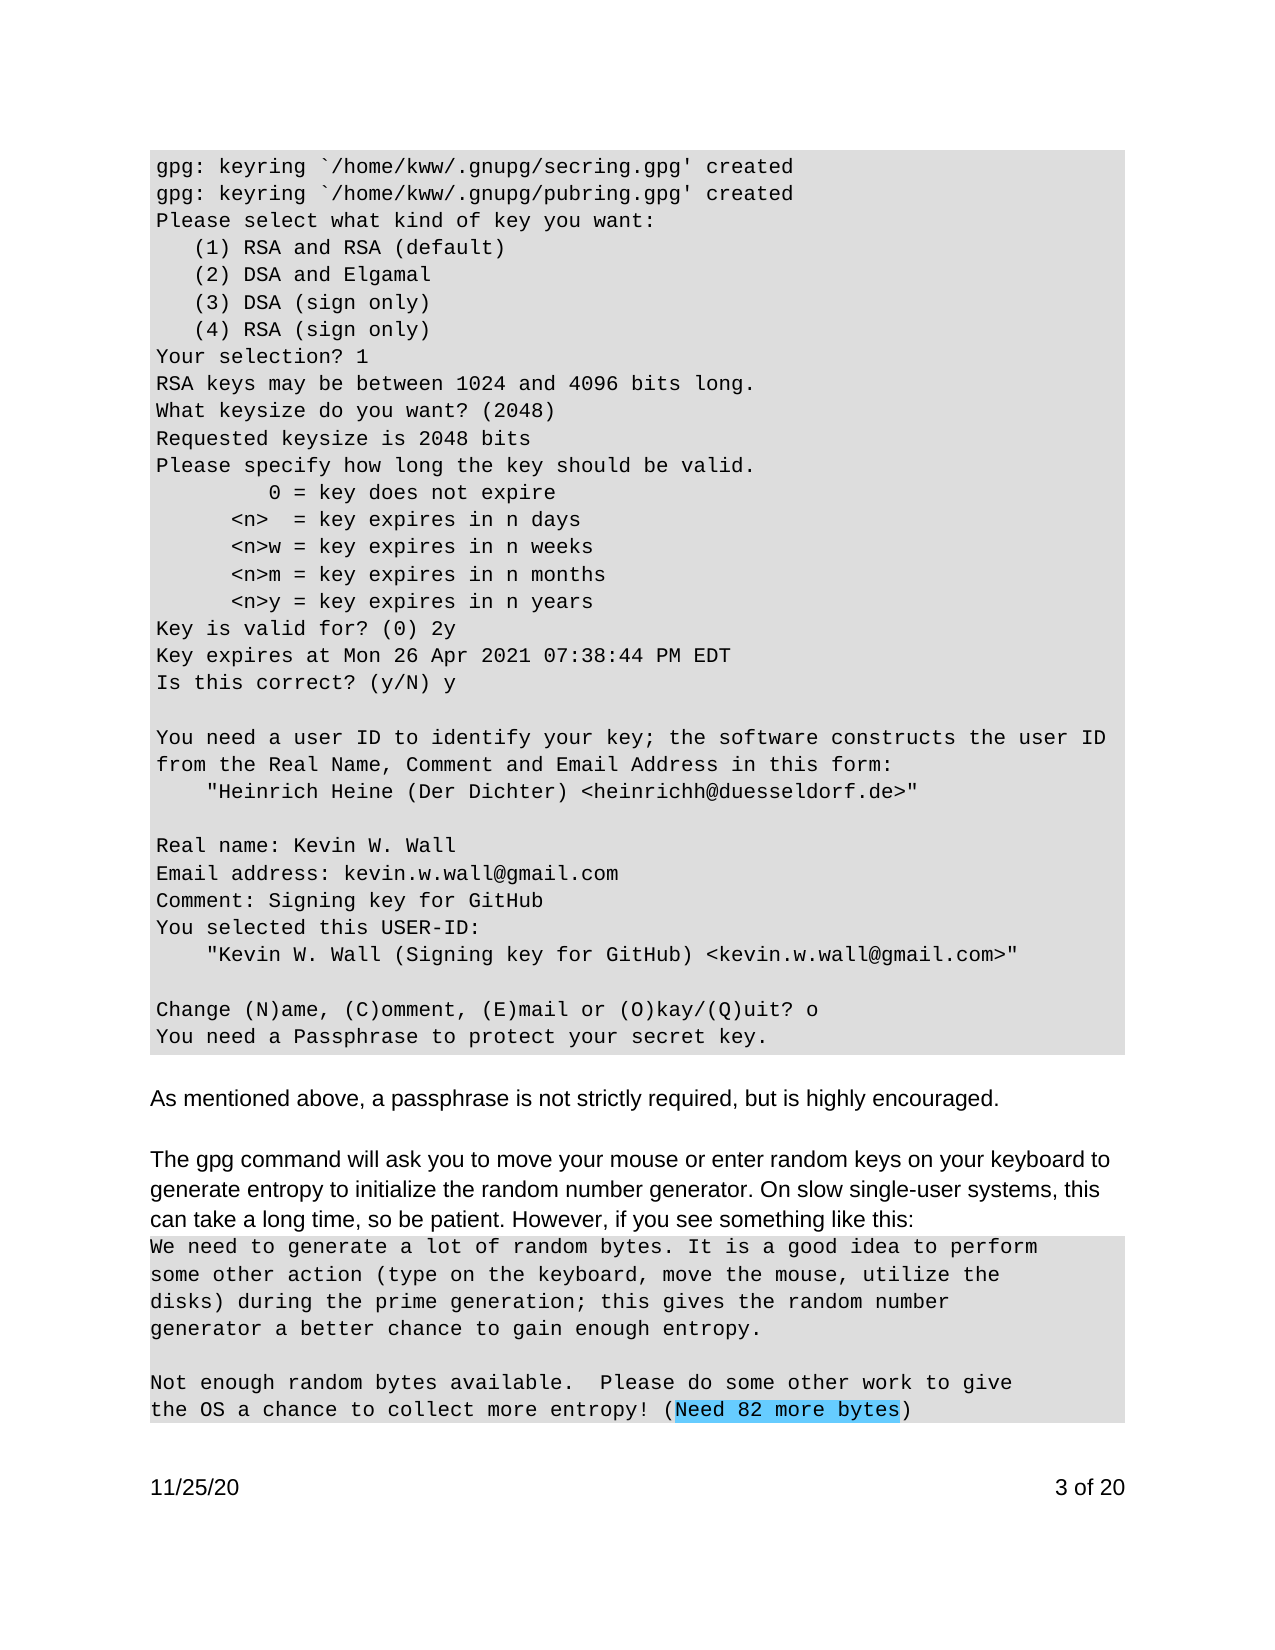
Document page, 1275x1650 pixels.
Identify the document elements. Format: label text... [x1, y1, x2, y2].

table_header We need to generate a lot of random bytes. It is a good idea to perform some other action (type on the keyboard, move the mouse, utilize the disks) during the prime generation; this gives the random number generator a better chance to gain enough entropy. Not enough random bytes available. Please do some other work to give the OS a chance to collect more entropy! (Need 82 more bytes) [150, 1236, 1125, 1423]
table_header gpg: keyring `/home/kww/.gnupg/secring.gpg' created gpg: keyring `/home/kww/.gnupg/pubring.gpg' created Please select what kind of key you want: (1) RSA and RSA (default) (2) DSA and Elgamal (3) DSA (sign only) (4) RSA (sign only) Your selection? 1 RSA keys may be between 1024 and 4096 bits long. What keysize do you want? (2048) Requested keysize is 2048 bits Please specify how long the key should be valid. 0 = key does not expire <n> = key expires in n days <n>w = key expires in n weeks <n>m = key expires in n months <n>y = key expires in n years Key is valid for? (0) 2y Key expires at Mon 26 Apr 2021 07:38:44 PM EDT Is this correct? (y/N) y You need a user ID to identify your key; the software constructs the user ID from the Real Name, Comment and Email Address in this form: "Heinrich Heine (Der Dichter) <heinrichh@duesseldorf.de>" Real name: Kevin W. Wall Email address: kevin.w.wall@gmail.com Comment: Signing key for GitHub You selected this USER-ID: "Kevin W. Wall (Signing key for GitHub) <kevin.w.wall@gmail.com>" Change (N)ame, (C)omment, (E)mail or (O)kay/(Q)uit? o You need a Passphrase to protect your secret key. [150, 150, 1125, 1055]
text The gpg command will ask you to move your mouse or enter random keys on your keyboard to generate entropy to initialize the random number generator. On slow single-user systems, this can take a long time, so be patient. However, if you see something like this: [150, 1146, 1125, 1232]
text As mentioned above, a passphrase is not strictly required, but is highly encouraged. [150, 1085, 1125, 1112]
